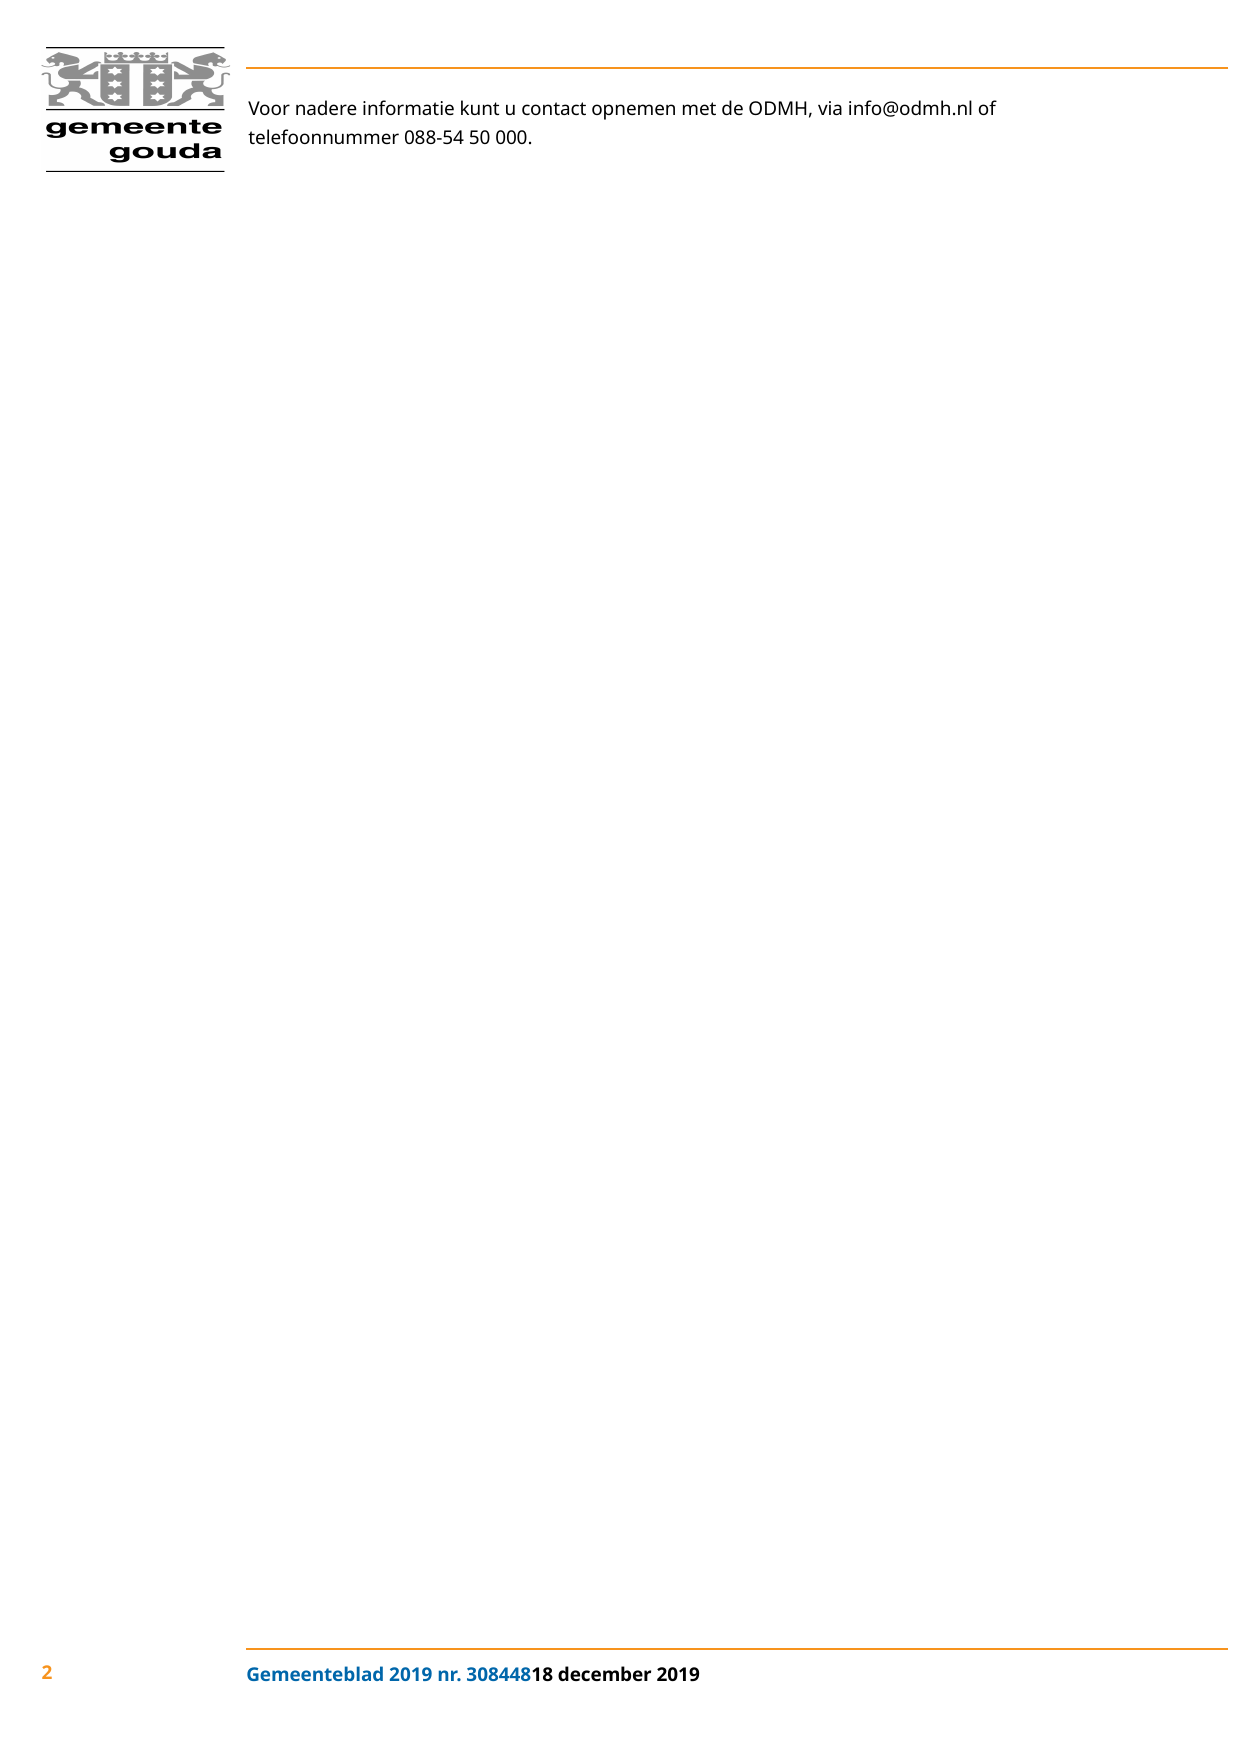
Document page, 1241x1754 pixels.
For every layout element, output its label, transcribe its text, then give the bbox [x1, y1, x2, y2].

text Voor nadere informatie kunt u contact opnemen met de ODMH, via info@odmh.nl of telefoonnummer 088-54 50 000. [248, 95, 1152, 150]
picture [41, 47, 231, 172]
